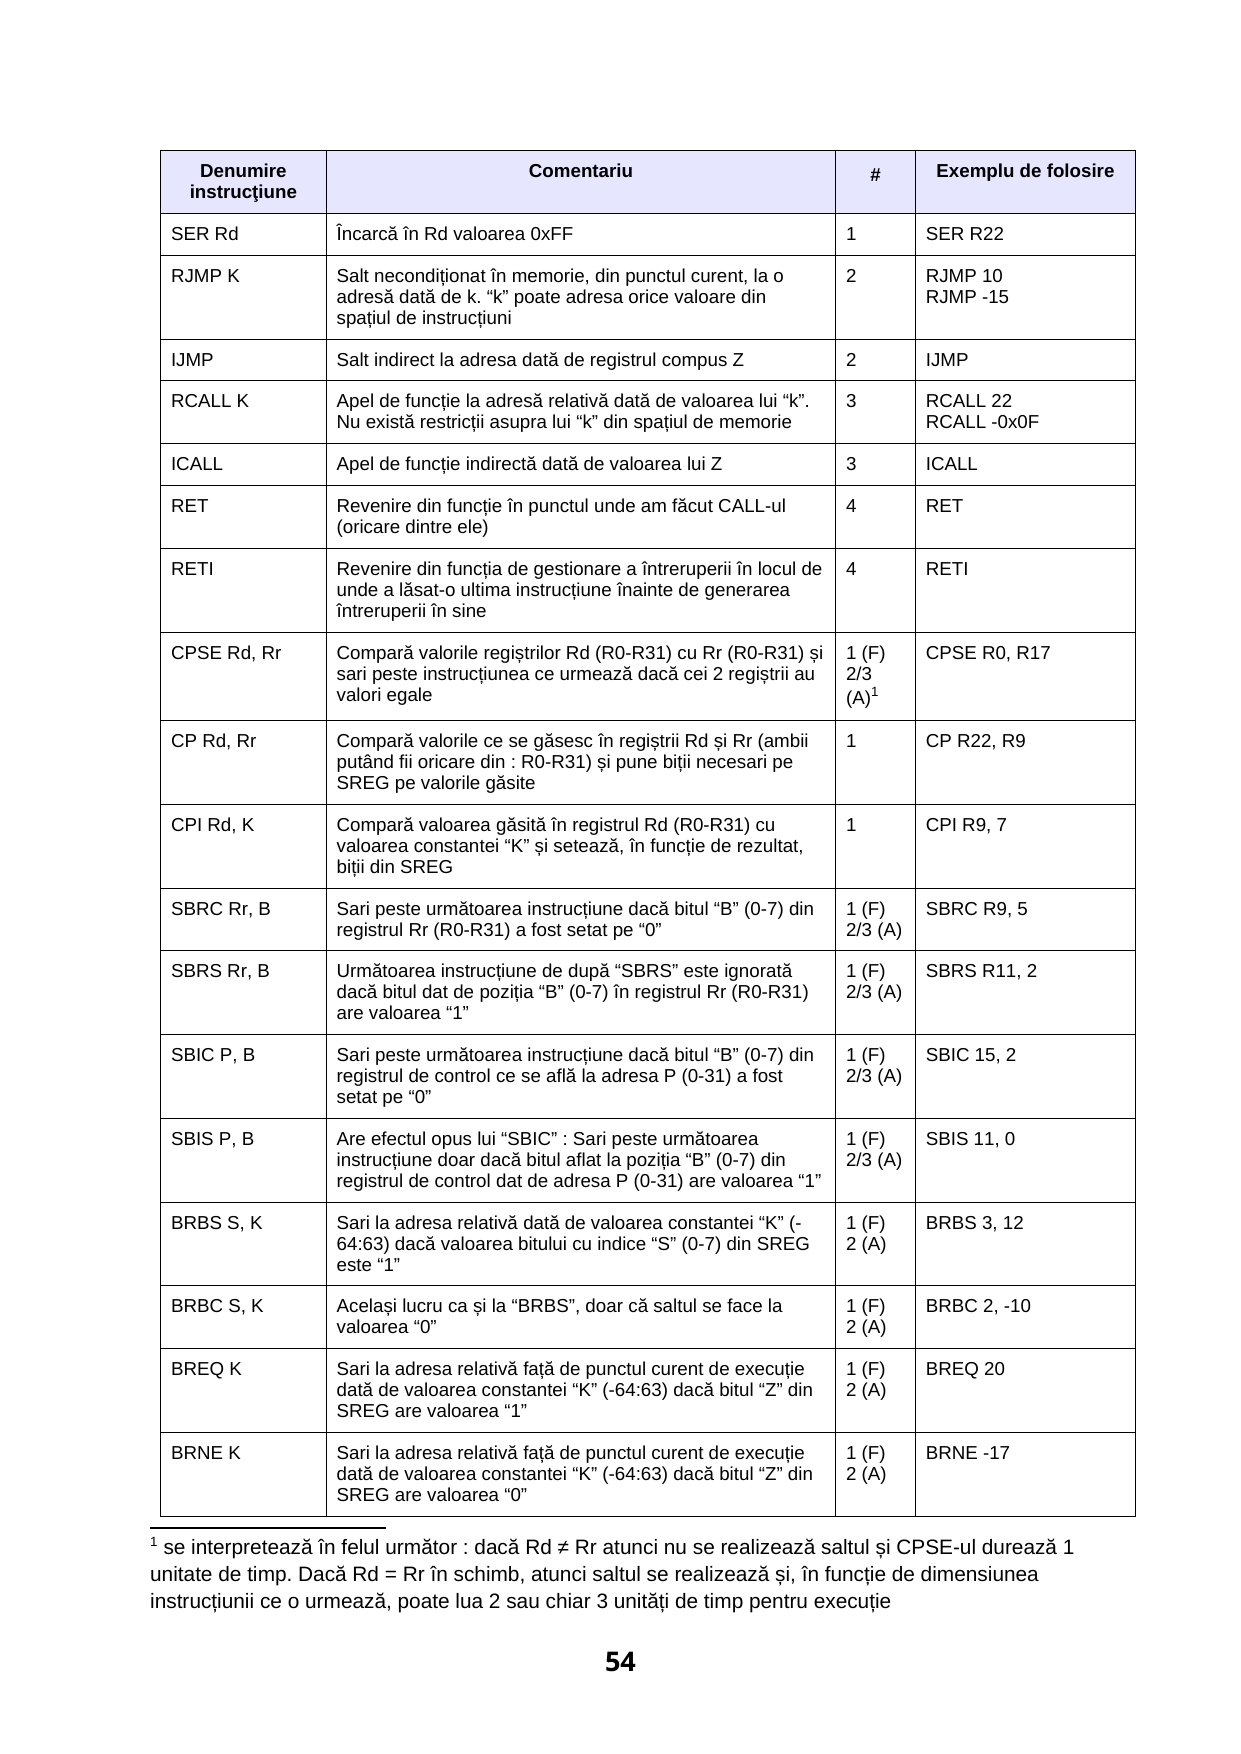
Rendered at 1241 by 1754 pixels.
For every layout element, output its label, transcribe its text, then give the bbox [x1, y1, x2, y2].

table_cell CPI R9, 7 [916, 805, 1135, 887]
table_cell BRBS 3, 12 [916, 1203, 1135, 1285]
table_cell 1 (F) 2 (A) [836, 1349, 915, 1432]
table_cell CPSE Rd, Rr [161, 633, 326, 720]
table_cell RJMP K [161, 256, 326, 338]
table_cell Compară valorile ce se găsesc în regiștrii Rd și Rr (ambii putând fii oricare din : R0-R31) și pune biții necesari pe SREG pe valorile găsite [327, 721, 835, 804]
table_cell SER R22 [916, 214, 1135, 255]
table_cell 1 [836, 214, 915, 255]
table_cell SBIS P, B [161, 1119, 326, 1202]
table_cell 1 (F) 2 (A) [836, 1286, 915, 1348]
table_cell SER Rd [161, 214, 326, 255]
table_cell SBIS 11, 0 [916, 1119, 1135, 1202]
table_cell 1 (F) 2/3 (A) [836, 951, 915, 1034]
table_cell SBRC Rr, B [161, 889, 326, 950]
table_cell 1 [836, 721, 915, 804]
table_cell CP Rd, Rr [161, 721, 326, 804]
table_header Denumire instrucţiune [161, 151, 326, 213]
table_cell Sari la adresa relativă față de punctul curent de execuție dată de valoarea constantei “K” (-64:63) dacă bitul “Z” din SREG are valoarea “1” [327, 1349, 835, 1432]
table_cell Același lucru ca și la “BRBS”, doar că saltul se face la valoarea “0” [327, 1286, 835, 1348]
table_cell RCALL 22 RCALL -0x0F [916, 381, 1135, 443]
table_cell RETI [161, 549, 326, 632]
table_cell CPI Rd, K [161, 805, 326, 887]
table_cell IJMP [161, 340, 326, 380]
table_cell 1 (F) 2/3 (A) [836, 889, 915, 950]
table_cell SBRS Rr, B [161, 951, 326, 1034]
table_cell ICALL [161, 444, 326, 485]
table_cell 2 [836, 256, 915, 338]
table_cell SBRC R9, 5 [916, 889, 1135, 950]
table_cell RET [161, 486, 326, 548]
table_cell RET [916, 486, 1135, 548]
table_cell BRBS S, K [161, 1203, 326, 1285]
table_cell Are efectul opus lui “SBIC” : Sari peste următoarea instrucțiune doar dacă bitul aflat la poziția “B” (0-7) din registrul de control dat de adresa P (0-31) are valoarea “1” [327, 1119, 835, 1202]
table_cell Încarcă în Rd valoarea 0xFF [327, 214, 835, 255]
table_cell Sari la adresa relativă față de punctul curent de execuție dată de valoarea constantei “K” (-64:63) dacă bitul “Z” din SREG are valoarea “0” [327, 1433, 835, 1516]
table_cell 4 [836, 486, 915, 548]
table_cell Revenire din funcție în punctul unde am făcut CALL-ul (oricare dintre ele) [327, 486, 835, 548]
table_cell SBIC 15, 2 [916, 1035, 1135, 1118]
table_cell IJMP [916, 340, 1135, 380]
table_cell RCALL K [161, 381, 326, 443]
table_cell ICALL [916, 444, 1135, 485]
table_cell RETI [916, 549, 1135, 632]
table_cell 3 [836, 444, 915, 485]
table_cell Sari la adresa relativă dată de valoarea constantei “K” (-64:63) dacă valoarea bitului cu indice “S” (0-7) din SREG este “1” [327, 1203, 835, 1285]
table_cell BREQ 20 [916, 1349, 1135, 1432]
table_cell Următoarea instrucțiune de după “SBRS” este ignorată dacă bitul dat de poziția “B” (0-7) în registrul Rr (R0-R31) are valoarea “1” [327, 951, 835, 1034]
table_cell Apel de funcție la adresă relativă dată de valoarea lui “k”. Nu există restricții asupra lui “k” din spațiul de memorie [327, 381, 835, 443]
table_header # [836, 151, 915, 213]
table_cell 2 [836, 340, 915, 380]
table_cell 1 (F) 2 (A) [836, 1203, 915, 1285]
table_cell 1 (F) 2/3 (A) [836, 1035, 915, 1118]
table_cell Sari peste următoarea instrucțiune dacă bitul “B” (0-7) din registrul de control ce se află la adresa P (0-31) a fost setat pe “0” [327, 1035, 835, 1118]
table_cell 1 (F) 2 (A) [836, 1433, 915, 1516]
table_cell BRNE K [161, 1433, 326, 1516]
table_cell Salt necondiționat în memorie, din punctul curent, la o adresă dată de k. “k” poate adresa orice valoare din spațiul de instrucțiuni [327, 256, 835, 338]
table_header Comentariu [327, 151, 835, 213]
table_cell Sari peste următoarea instrucțiune dacă bitul “B” (0-7) din registrul Rr (R0-R31) a fost setat pe “0” [327, 889, 835, 950]
table_cell SBRS R11, 2 [916, 951, 1135, 1034]
table_cell SBIC P, B [161, 1035, 326, 1118]
table_cell Compară valoarea găsită în registrul Rd (R0-R31) cu valoarea constantei “K” și setează, în funcție de rezultat, biții din SREG [327, 805, 835, 887]
table_cell BRNE -17 [916, 1433, 1135, 1516]
table_cell 3 [836, 381, 915, 443]
table_cell 4 [836, 549, 915, 632]
table_cell 1 [836, 805, 915, 887]
table_cell CPSE R0, R17 [916, 633, 1135, 720]
table_cell BRBC S, K [161, 1286, 326, 1348]
table_cell Salt indirect la adresa dată de registrul compus Z [327, 340, 835, 380]
table_cell Revenire din funcția de gestionare a întreruperii în locul de unde a lăsat-o ultima instrucțiune înainte de generarea întreruperii în sine [327, 549, 835, 632]
table_cell Apel de funcție indirectă dată de valoarea lui Z [327, 444, 835, 485]
table_header Exemplu de folosire [916, 151, 1135, 213]
table_cell CP R22, R9 [916, 721, 1135, 804]
table_cell BREQ K [161, 1349, 326, 1432]
table_cell 1 (F) 2/3 (A) [836, 1119, 915, 1202]
table_cell RJMP 10 RJMP -15 [916, 256, 1135, 338]
table_cell 1 (F) 2/3 (A) [836, 633, 915, 720]
table_cell BRBC 2, -10 [916, 1286, 1135, 1348]
table_cell Compară valorile regiștrilor Rd (R0-R31) cu Rr (R0-R31) și sari peste instrucțiunea ce urmează dacă cei 2 regiștrii au valori egale [327, 633, 835, 720]
